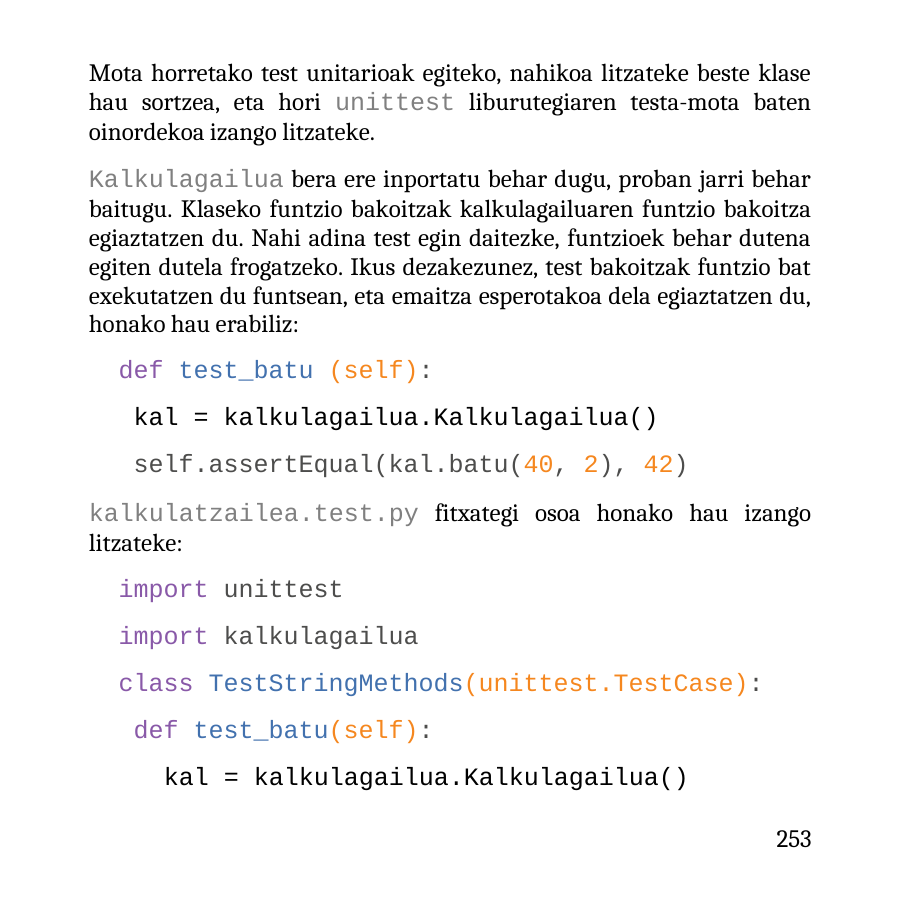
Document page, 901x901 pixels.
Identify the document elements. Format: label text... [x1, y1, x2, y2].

text class TestStringMethods(unittest.TestCase): [118, 671, 811, 699]
text kalkulatzailea.test.py fitxategi osoa honako hau izango litzateke: [89, 499, 811, 558]
text import kalkulagailua [118, 624, 811, 652]
text self.assertEqual(kal.batu(40, 2), 42) [118, 452, 811, 480]
text Kalkulagailua bera ere inportatu behar dugu, proban jarri behar baitugu. Klaseko funtzio bakoitzak kalkulagailuaren funtzio bakoitza egiaztatzen du. Nahi adina test egin daitezke, funtzioek behar dutena egiten dutela frogatzeko. Ikus dezakezunez, test bakoitzak funtzio bat exekutatzen du funtsean, eta emaitza esperotakoa dela egiaztatzen du, honako hau erabiliz: [89, 165, 811, 339]
text import unittest [118, 577, 811, 605]
text def test_batu (self): [118, 358, 811, 386]
text def test_batu(self): [118, 718, 811, 746]
text kal = kalkulagailua.Kalkulagailua() [118, 765, 811, 793]
text Mota horretako test unitarioak egiteko, nahikoa litzateke beste klase hau sortzea, eta hori unittest liburutegiaren testa-mota baten oinordekoa izango litzateke. [89, 59, 811, 147]
text kal = kalkulagailua.Kalkulagailua() [118, 405, 811, 433]
